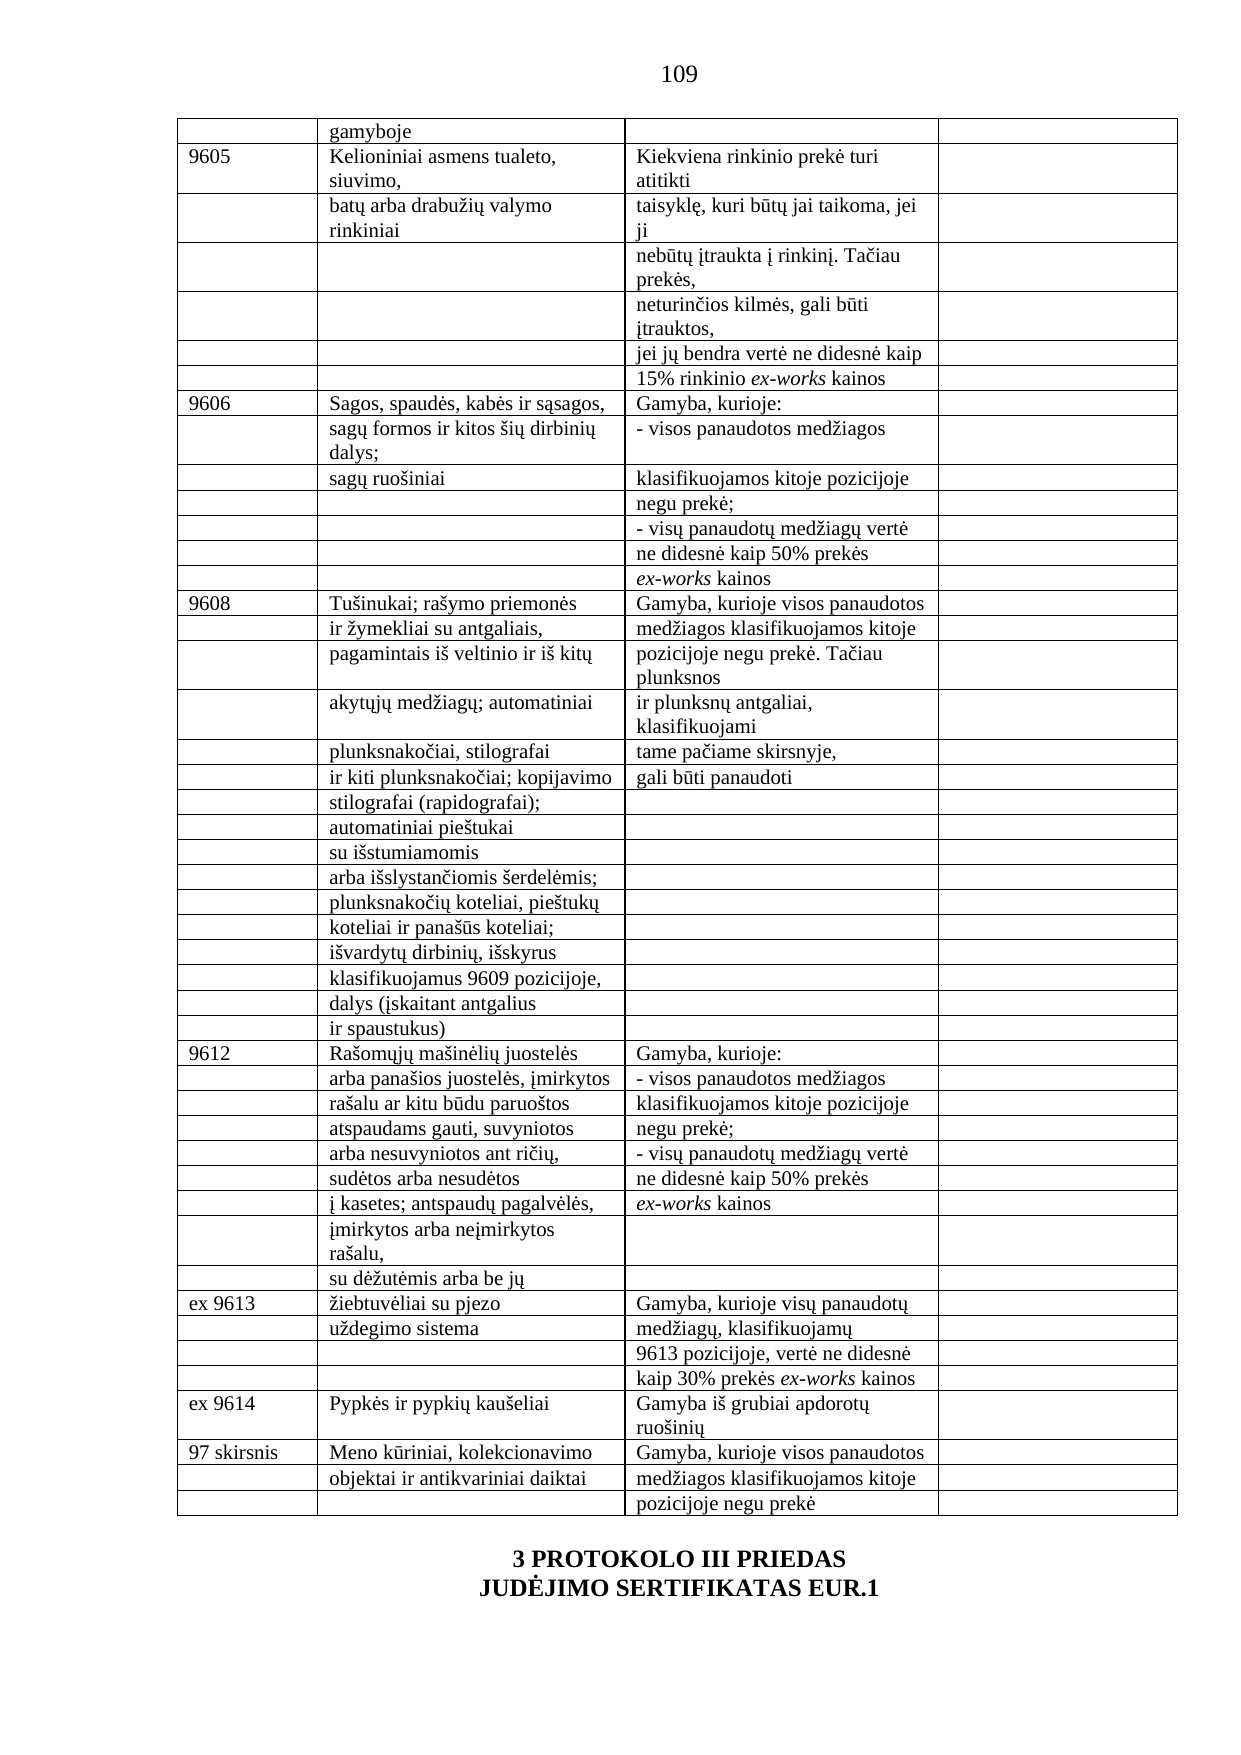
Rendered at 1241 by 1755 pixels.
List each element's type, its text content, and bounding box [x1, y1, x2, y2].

table_cell Sagos, spaudės, kabės ir sąsagos, [318, 391, 624, 415]
table_cell [626, 865, 938, 889]
table_cell [178, 915, 317, 939]
table_cell - visos panaudotos medžiagos [626, 416, 938, 464]
table_cell su dėžutėmis arba be jų [318, 1266, 624, 1290]
table_cell [939, 915, 1177, 939]
table_cell [178, 491, 317, 514]
table_cell arba nesuvyniotos ant ričių, [318, 1141, 624, 1165]
table_cell [178, 541, 317, 565]
table_cell [939, 341, 1177, 365]
table_cell [939, 815, 1177, 839]
table_cell [178, 965, 317, 989]
table_cell [939, 616, 1177, 640]
table_cell [318, 366, 624, 390]
table_cell Gamyba, kurioje visos panaudotos [626, 591, 938, 615]
table_cell [939, 292, 1177, 340]
table_cell išvardytų dirbinių, išskyrus [318, 940, 624, 964]
table_cell Tušinukai; rašymo priemonės [318, 591, 624, 615]
table_cell [939, 1341, 1177, 1365]
table_cell medžiagų, klasifikuojamų [626, 1316, 938, 1340]
table_cell [178, 566, 317, 590]
table_cell [626, 1016, 938, 1040]
table_cell [178, 465, 317, 489]
table_cell ex-works kainos [626, 1191, 938, 1215]
table_cell [626, 840, 938, 864]
table_cell [939, 1041, 1177, 1065]
table_cell [626, 119, 938, 143]
table_cell į kasetes; antspaudų pagalvėlės, [318, 1191, 624, 1215]
table_cell [178, 1091, 317, 1115]
table_cell atspaudams gauti, suvyniotos [318, 1116, 624, 1140]
table_cell [939, 516, 1177, 540]
table_cell kaip 30% prekės ex-works kainos [626, 1366, 938, 1390]
table_cell [178, 292, 317, 340]
text 3 PROTOKOLO III PRIEDAS [177, 1544, 1181, 1573]
table_cell plunksnakočiai, stilografai [318, 740, 624, 763]
table_cell [178, 1191, 317, 1215]
table_cell [939, 1391, 1177, 1439]
table_cell Gamyba, kurioje: [626, 391, 938, 415]
table_cell [318, 1366, 624, 1390]
table_cell su išstumiamomis [318, 840, 624, 864]
table_cell [178, 890, 317, 914]
table_cell [178, 1116, 317, 1140]
table_cell [939, 965, 1177, 989]
table_cell [178, 1491, 317, 1514]
table_cell [178, 341, 317, 365]
table_cell [626, 991, 938, 1014]
table_cell [939, 566, 1177, 590]
table_cell [939, 391, 1177, 415]
table_cell [626, 890, 938, 914]
table_cell [939, 1266, 1177, 1290]
table_cell arba išslystančiomis šerdelėmis; [318, 865, 624, 889]
table_cell [939, 1091, 1177, 1115]
table_cell [318, 1341, 624, 1365]
table_cell [178, 991, 317, 1014]
table_cell [626, 915, 938, 939]
table_cell jei jų bendra vertė ne didesnė kaip [626, 341, 938, 365]
table_cell - visos panaudotos medžiagos [626, 1066, 938, 1090]
table_cell Kelioniniai asmens tualeto, siuvimo, [318, 144, 624, 192]
table_cell 9606 [178, 391, 317, 415]
table_cell nebūtų įtraukta į rinkinį. Tačiau prekės, [626, 243, 938, 291]
table_cell [939, 1116, 1177, 1140]
table_cell ir plunksnų antgaliai, klasifikuojami [626, 690, 938, 738]
table_cell medžiagos klasifikuojamos kitoje [626, 1465, 938, 1489]
table_cell klasifikuojamos kitoje pozicijoje [626, 465, 938, 489]
table_cell [178, 243, 317, 291]
table_cell [178, 765, 317, 789]
table_cell stilografai (rapidografai); [318, 790, 624, 814]
table_cell [178, 1266, 317, 1290]
table_cell 9605 [178, 144, 317, 192]
table_cell [178, 840, 317, 864]
table_cell ex 9614 [178, 1391, 317, 1439]
table_cell [178, 1141, 317, 1165]
table_cell objektai ir antikvariniai daiktai [318, 1465, 624, 1489]
table_cell ir žymekliai su antgaliais, [318, 616, 624, 640]
table_cell [939, 243, 1177, 291]
table_cell [178, 815, 317, 839]
table_cell [178, 1366, 317, 1390]
table_cell [626, 965, 938, 989]
table_cell [178, 1341, 317, 1365]
table_cell [178, 194, 317, 242]
table_cell [178, 366, 317, 390]
table_cell [939, 690, 1177, 738]
table_cell [318, 516, 624, 540]
table_cell [939, 840, 1177, 864]
table_cell pagamintais iš veltinio ir iš kitų [318, 641, 624, 689]
table_cell įmirkytos arba neįmirkytos rašalu, [318, 1216, 624, 1264]
table_cell [178, 865, 317, 889]
table_cell [318, 566, 624, 590]
table_cell [178, 516, 317, 540]
table_cell [939, 1465, 1177, 1489]
table_cell [626, 1266, 938, 1290]
table_cell ne didesnė kaip 50% prekės [626, 541, 938, 565]
table_cell [939, 591, 1177, 615]
table_cell ir spaustukus) [318, 1016, 624, 1040]
table_cell [178, 1316, 317, 1340]
table_cell - visų panaudotų medžiagų vertė [626, 516, 938, 540]
table_cell [939, 1191, 1177, 1215]
table_cell [939, 790, 1177, 814]
table_cell pozicijoje negu prekė. Tačiau plunksnos [626, 641, 938, 689]
table_cell pozicijoje negu prekė [626, 1491, 938, 1514]
table_cell [626, 790, 938, 814]
table_cell [318, 1491, 624, 1514]
table_cell Kiekviena rinkinio prekė turi atitikti [626, 144, 938, 192]
table_cell batų arba drabužių valymo rinkiniai [318, 194, 624, 242]
table_cell [626, 940, 938, 964]
table_cell 9612 [178, 1041, 317, 1065]
table_cell [178, 119, 317, 143]
table_cell Gamyba, kurioje visos panaudotos [626, 1440, 938, 1464]
table_cell sudėtos arba nesudėtos [318, 1166, 624, 1190]
table_cell Gamyba iš grubiai apdorotų ruošinių [626, 1391, 938, 1439]
table_cell [939, 465, 1177, 489]
table_cell ne didesnė kaip 50% prekės [626, 1166, 938, 1190]
table_cell [939, 1166, 1177, 1190]
table_cell [178, 1166, 317, 1190]
table_cell arba panašios juostelės, įmirkytos [318, 1066, 624, 1090]
table_cell [939, 865, 1177, 889]
table_cell ex 9613 [178, 1291, 317, 1315]
table_cell gamyboje [318, 119, 624, 143]
table_cell [939, 765, 1177, 789]
table_cell negu prekė; [626, 491, 938, 514]
table_cell klasifikuojamus 9609 pozicijoje, [318, 965, 624, 989]
table_cell [939, 1316, 1177, 1340]
table_cell [178, 416, 317, 464]
table_cell [178, 1216, 317, 1264]
table_cell [626, 1216, 938, 1264]
table_cell [939, 366, 1177, 390]
table_cell [939, 416, 1177, 464]
table_cell Meno kūriniai, kolekcionavimo [318, 1440, 624, 1464]
table_cell Gamyba, kurioje visų panaudotų [626, 1291, 938, 1315]
table_cell [178, 740, 317, 763]
table_cell [178, 690, 317, 738]
table_cell medžiagos klasifikuojamos kitoje [626, 616, 938, 640]
table_cell automatiniai pieštukai [318, 815, 624, 839]
table_cell koteliai ir panašūs koteliai; [318, 915, 624, 939]
table_cell tame pačiame skirsnyje, [626, 740, 938, 763]
table_cell [939, 194, 1177, 242]
table_cell gali būti panaudoti [626, 765, 938, 789]
table_cell neturinčios kilmės, gali būti įtrauktos, [626, 292, 938, 340]
table_cell [939, 740, 1177, 763]
table_cell [939, 541, 1177, 565]
table_cell 9608 [178, 591, 317, 615]
table_cell [318, 341, 624, 365]
table_cell uždegimo sistema [318, 1316, 624, 1340]
table_cell ir kiti plunksnakočiai; kopijavimo [318, 765, 624, 789]
table_cell [939, 1141, 1177, 1165]
table_cell [939, 1216, 1177, 1264]
table_cell rašalu ar kitu būdu paruoštos [318, 1091, 624, 1115]
table_cell dalys (įskaitant antgalius [318, 991, 624, 1014]
table_cell [178, 790, 317, 814]
text Judėjimo sertifikatas EUR.1 [177, 1573, 1181, 1602]
table_cell ex-works kainos [626, 566, 938, 590]
table_cell [318, 541, 624, 565]
table_cell [318, 292, 624, 340]
table_cell [178, 616, 317, 640]
table_cell [318, 243, 624, 291]
table_cell 15% rinkinio ex-works kainos [626, 366, 938, 390]
table_cell [626, 815, 938, 839]
table_cell [178, 1066, 317, 1090]
table_cell akytųjų medžiagų; automatiniai [318, 690, 624, 738]
table_cell klasifikuojamos kitoje pozicijoje [626, 1091, 938, 1115]
table_cell taisyklę, kuri būtų jai taikoma, jei ji [626, 194, 938, 242]
table_cell [939, 1016, 1177, 1040]
table_cell 97 skirsnis [178, 1440, 317, 1464]
table_cell Pypkės ir pypkių kaušeliai [318, 1391, 624, 1439]
table_cell [939, 940, 1177, 964]
table_cell Rašomųjų mašinėlių juostelės [318, 1041, 624, 1065]
table_cell [939, 1366, 1177, 1390]
table_cell sagų ruošiniai [318, 465, 624, 489]
table_cell plunksnakočių koteliai, pieštukų [318, 890, 624, 914]
table_cell [939, 144, 1177, 192]
table_cell [939, 119, 1177, 143]
table_cell [178, 940, 317, 964]
table_cell [939, 890, 1177, 914]
table_cell [939, 991, 1177, 1014]
table_cell [178, 1016, 317, 1040]
table_cell sagų formos ir kitos šių dirbinių dalys; [318, 416, 624, 464]
table_cell [939, 1291, 1177, 1315]
table_cell [939, 641, 1177, 689]
table_cell Gamyba, kurioje: [626, 1041, 938, 1065]
table_cell negu prekė; [626, 1116, 938, 1140]
table_cell [939, 1491, 1177, 1514]
table_cell [318, 491, 624, 514]
table_cell - visų panaudotų medžiagų vertė [626, 1141, 938, 1165]
table_cell [178, 641, 317, 689]
table_cell [178, 1465, 317, 1489]
table_cell [939, 1440, 1177, 1464]
table_cell žiebtuvėliai su pjezo [318, 1291, 624, 1315]
table_cell 9613 pozicijoje, vertė ne didesnė [626, 1341, 938, 1365]
table_cell [939, 491, 1177, 514]
table_cell [939, 1066, 1177, 1090]
